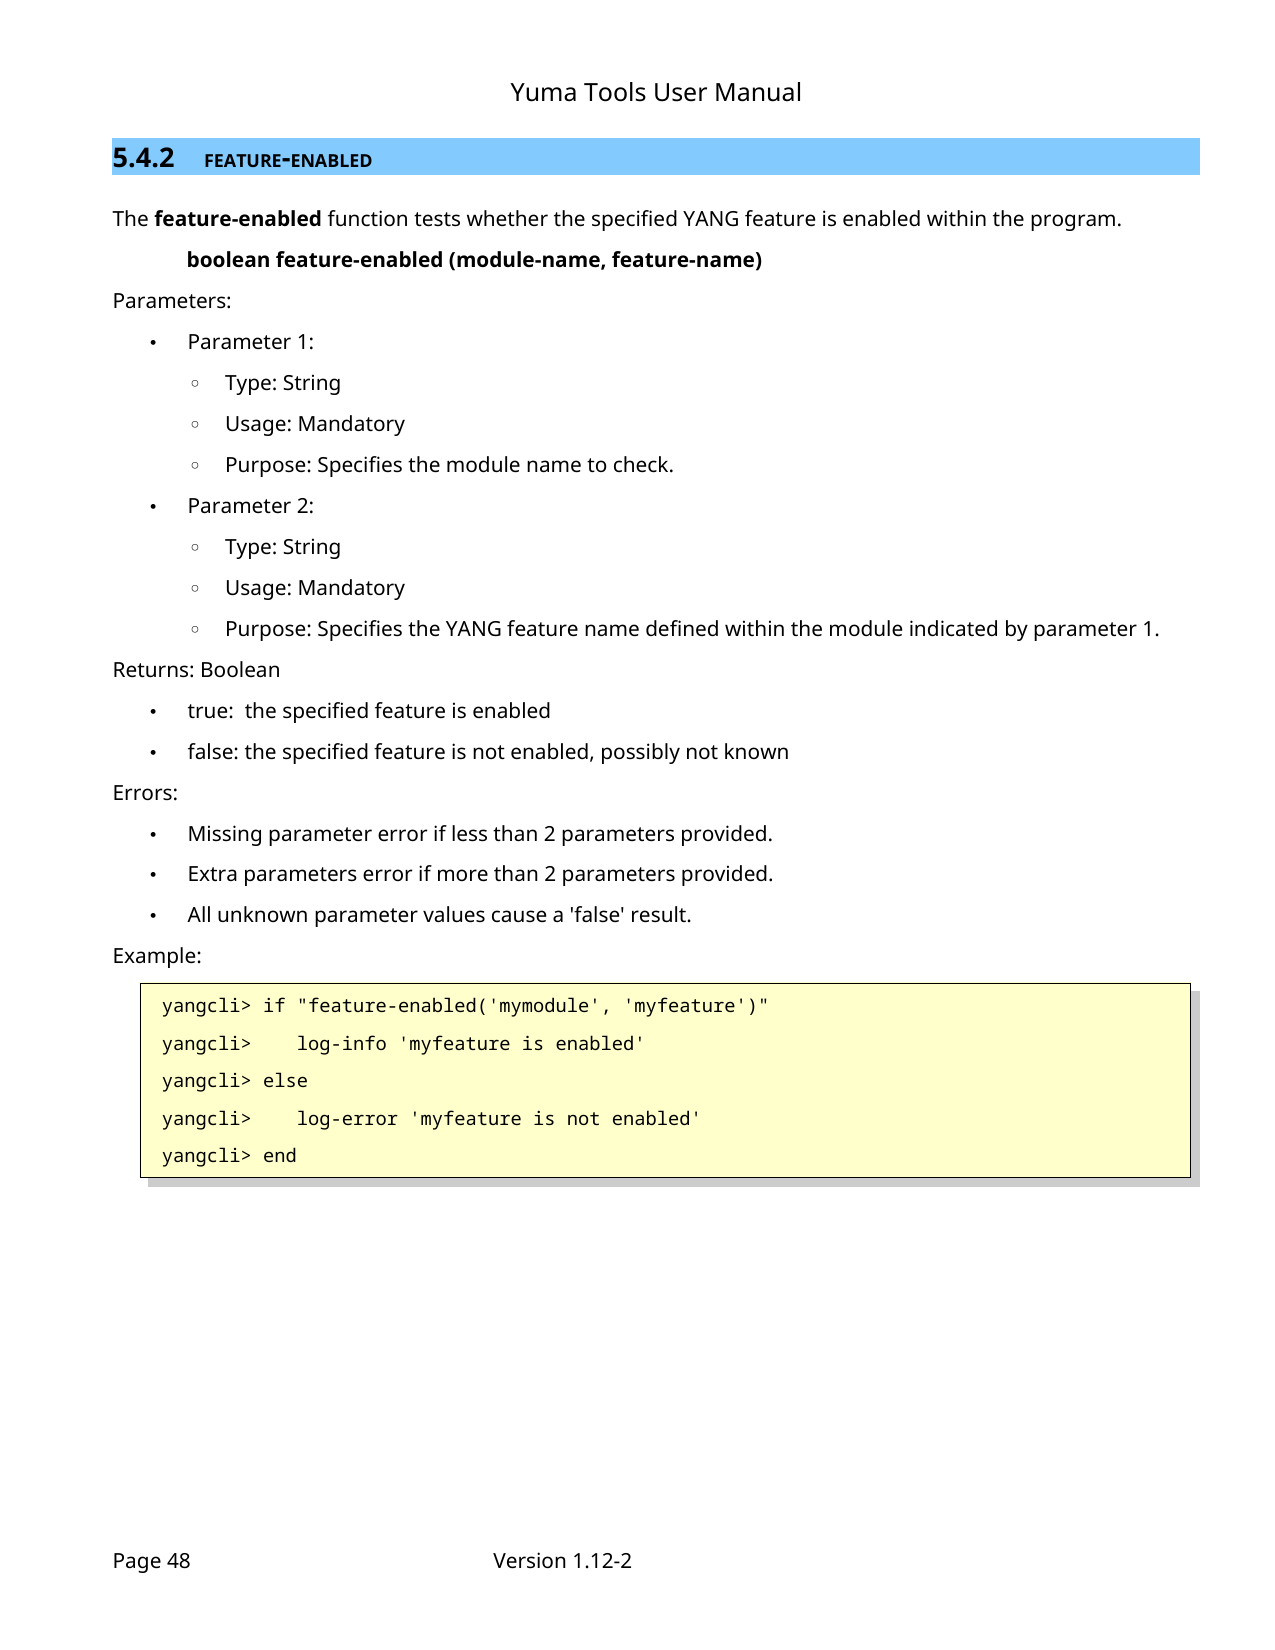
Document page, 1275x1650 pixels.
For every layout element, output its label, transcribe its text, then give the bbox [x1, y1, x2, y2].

text yangcli> end [141, 1132, 1190, 1177]
list false: the specified feature is not enabled, possibly not known [150, 737, 1200, 765]
text Returns: Boolean [112, 655, 1200, 683]
list true: the specified feature is enabled [150, 696, 1200, 724]
text Parameters: [112, 286, 1200, 315]
list Parameter 2: [150, 491, 1200, 519]
text Errors: [112, 778, 1200, 806]
list Type: String [187, 532, 1200, 561]
text The feature-enabled function tests whether the specified YANG feature is enabled within the program. [112, 204, 1200, 233]
list Parameter 1: [150, 327, 1200, 356]
list Usage: Mandatory [187, 409, 1200, 438]
text yangcli> log-info 'myfeature is enabled' [141, 1020, 1190, 1055]
text Example: [112, 941, 1200, 970]
list Missing parameter error if less than 2 parameters provided. [150, 819, 1200, 847]
text yangcli> if "feature-enabled('mymodule', 'myfeature')" [141, 984, 1190, 1018]
list All unknown parameter values cause a 'false' result. [150, 901, 1200, 929]
list Purpose: Specifies the module name to check. [187, 450, 1200, 479]
list Type: String [187, 368, 1200, 397]
list Purpose: Specifies the YANG feature name defined within the module indicated by parameter 1. [187, 614, 1200, 642]
list Usage: Mandatory [187, 573, 1200, 601]
subtitle feature-enabled [112, 138, 1200, 175]
text boolean feature-enabled (module-name, feature-name) [112, 246, 1200, 274]
text yangcli> else [141, 1057, 1190, 1093]
list Extra parameters error if more than 2 parameters provided. [150, 859, 1200, 888]
text yangcli> log-error 'myfeature is not enabled' [141, 1095, 1190, 1130]
